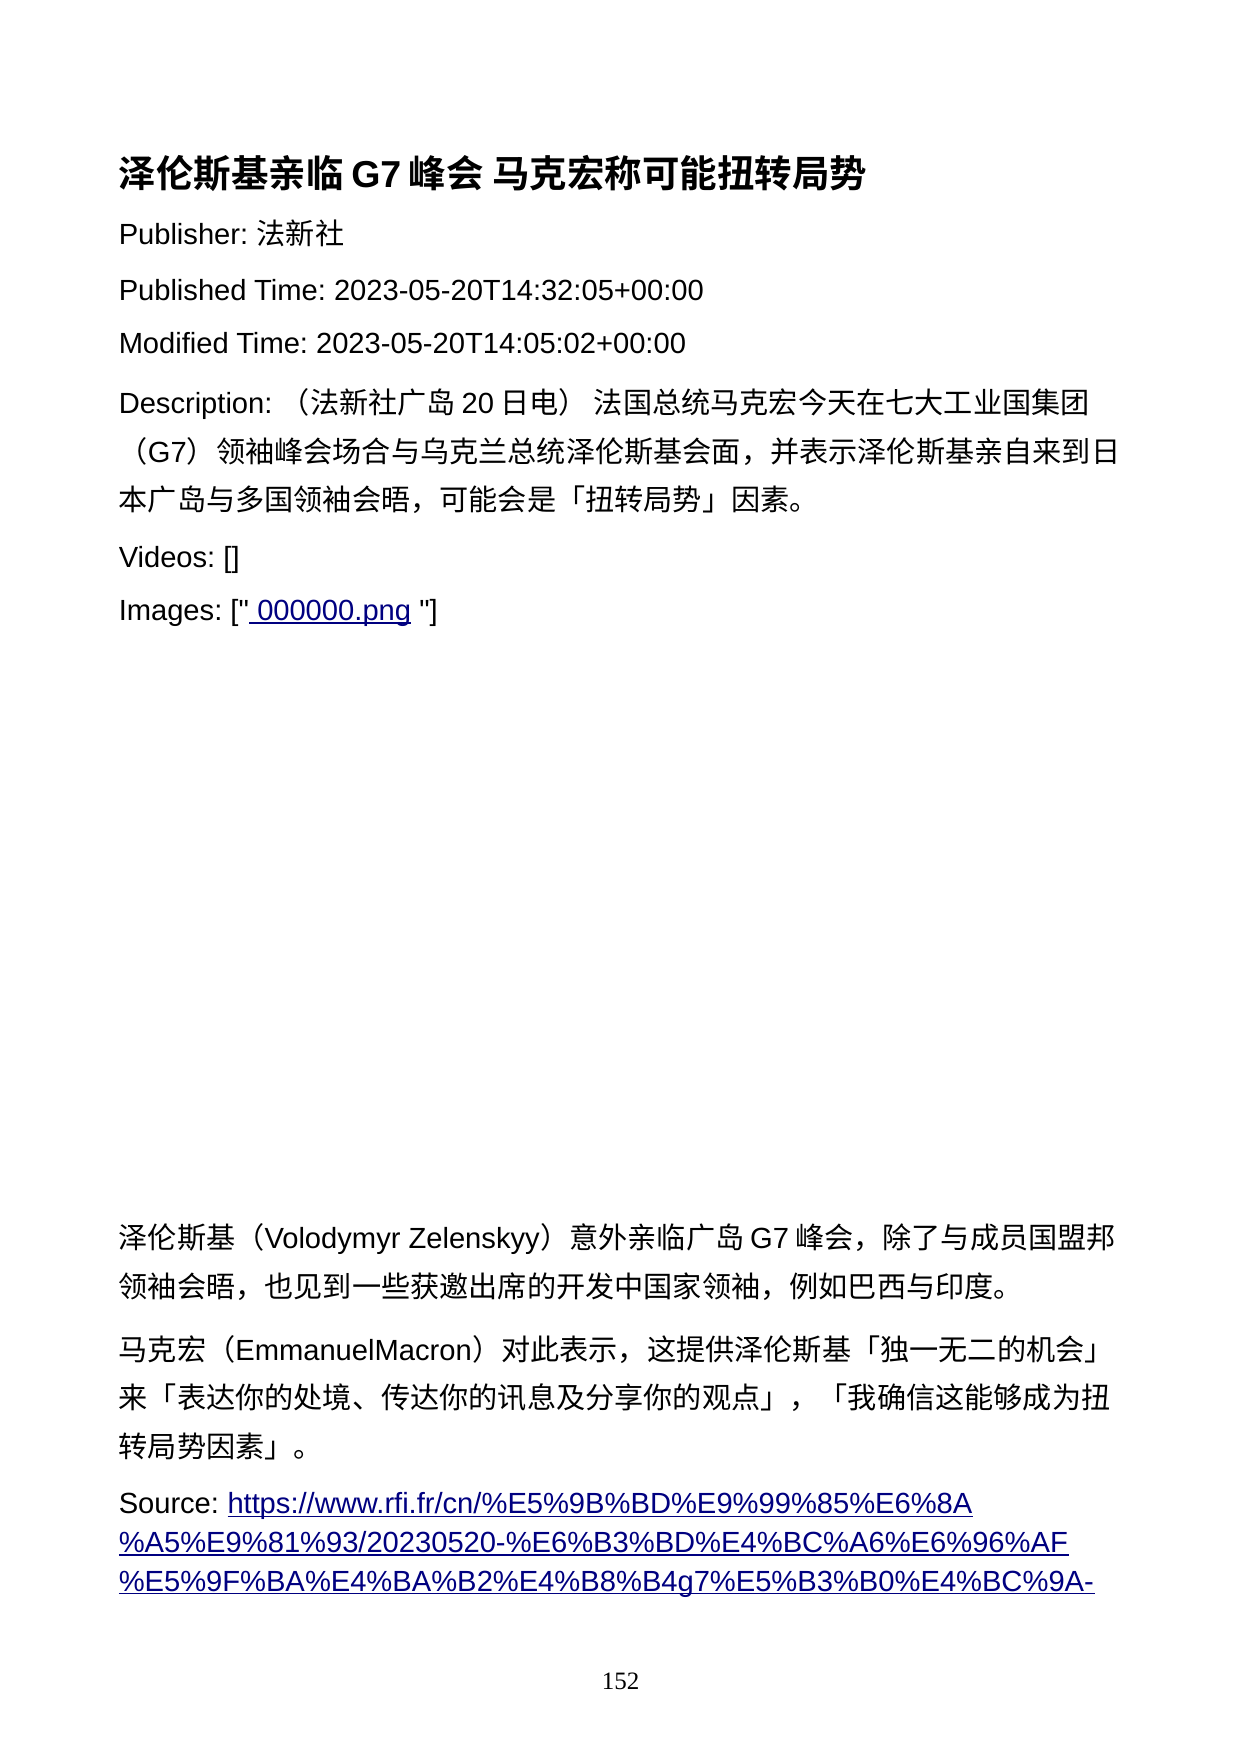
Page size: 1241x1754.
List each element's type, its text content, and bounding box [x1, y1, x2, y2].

text Publisher: 法新社 [118, 210, 1122, 253]
text Description: （法新社广岛20日电） 法国总统马克宏今天在七大工业国集团（G7）领袖峰会场合与乌克兰总统泽伦斯基会面，并表示泽伦斯基亲自来到日本广岛与多国领袖会晤，可能会是「扭转局势」因素。 [118, 380, 1122, 519]
text Source: https://www.rfi.fr/cn/%E5%9B%BD%E9%99%85%E6%8A%A5%E9%81%93/20230520-%E6%B3%BD%E4%BC%A6%E6%96%AF%E5%9F%BA%E4%BA%B2%E4%B8%B4g7%E5%B3%B0%E4%BC%9A- [118, 1486, 1122, 1597]
text 泽伦斯基（Volodymyr Zelenskyy）意外亲临广岛G7峰会，除了与成员国盟邦领袖会晤，也见到一些获邀出席的开发中国家领袖，例如巴西与印度。 [118, 1214, 1122, 1305]
text Videos: [] [118, 540, 1122, 573]
text Published Time: 2023-05-20T14:32:05+00:00 [118, 273, 1122, 307]
text Images: [" 000000.png "] [118, 593, 1122, 627]
text 马克宏（EmmanuelMacron）对此表示，这提供泽伦斯基「独一无二的机会」来「表达你的处境、传达你的讯息及分享你的观点」，「我确信这能够成为扭转局势因素」。 [118, 1326, 1122, 1466]
subtitle 泽伦斯基亲临G7峰会 马克宏称可能扭转局势 [118, 143, 1122, 198]
text Modified Time: 2023-05-20T14:05:02+00:00 [118, 327, 1122, 360]
